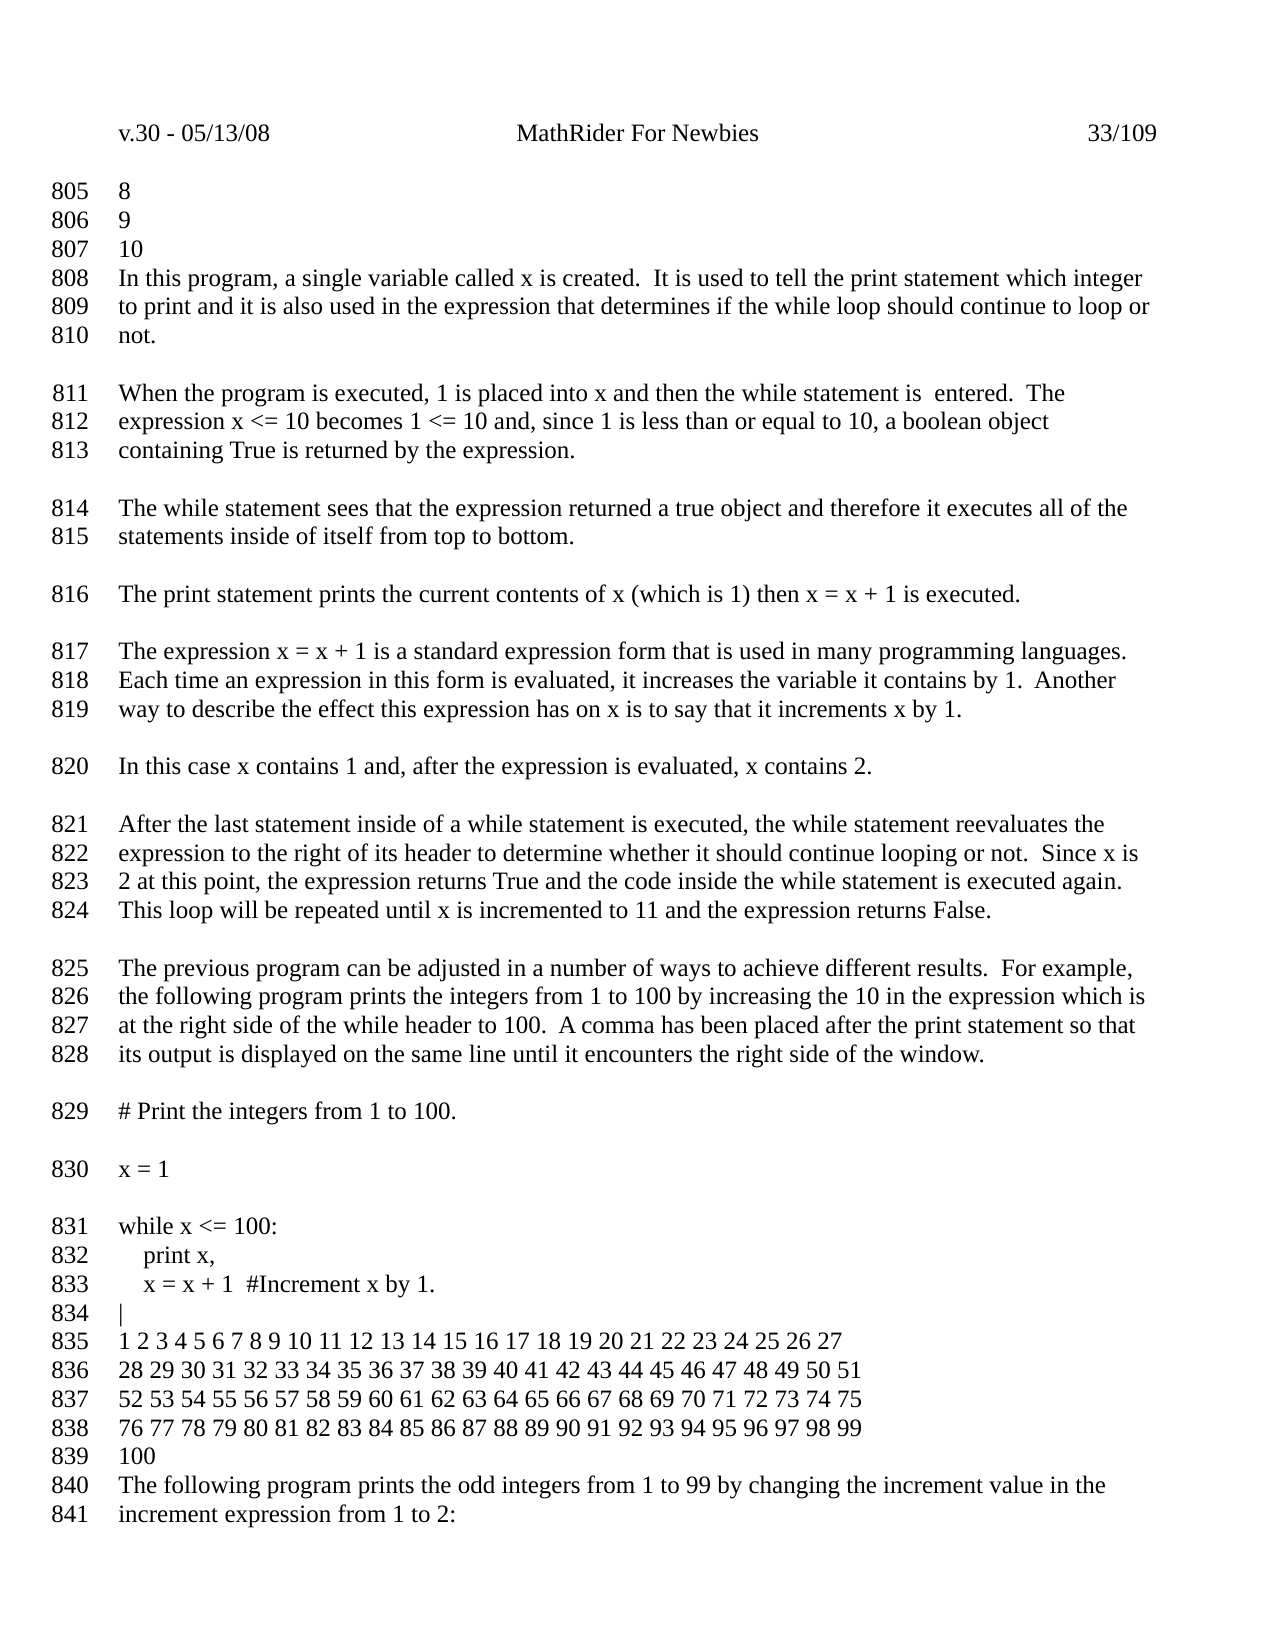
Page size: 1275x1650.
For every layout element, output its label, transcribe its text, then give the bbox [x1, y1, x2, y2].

text 1 2 3 4 5 6 7 8 9 10 11 12 13 14 15 16 17 18 19 20 21 22 23 24 25 26 27 [118, 1326, 1157, 1355]
text while x <= 100: [118, 1211, 1157, 1240]
text 9 [118, 205, 1157, 234]
text 100 [118, 1441, 1157, 1470]
text The following program prints the odd integers from 1 to 99 by changing the increment value in the increment expression from 1 to 2: [118, 1470, 1157, 1528]
text print x, [118, 1240, 1157, 1269]
text 8 [118, 176, 1157, 205]
text x = x + 1 #Increment x by 1. [118, 1269, 1157, 1298]
text 76 77 78 79 80 81 82 83 84 85 86 87 88 89 90 91 92 93 94 95 96 97 98 99 [118, 1413, 1157, 1441]
text The previous program can be adjusted in a number of ways to achieve different results. For example, the following program prints the integers from 1 to 100 by increasing the 10 in the expression which is at the right side of the while header to 100. A comma has been placed after the print statement so that its output is displayed on the same line until it encounters the right side of the window. [118, 953, 1157, 1068]
text 10 [118, 234, 1157, 263]
text In this program, a single variable called x is created. It is used to tell the print statement which integer to print and it is also used in the expression that determines if the while loop should continue to loop or not. [118, 263, 1157, 349]
text The expression x = x + 1 is a standard expression form that is used in many programming languages. Each time an expression in this form is evaluated, it increases the variable it contains by 1. Another way to describe the effect this expression has on x is to say that it increments x by 1. [118, 636, 1157, 723]
text After the last statement inside of a while statement is executed, the while statement reevaluates the expression to the right of its header to determine whether it should continue looping or not. Since x is 2 at this point, the expression returns True and the code inside the while statement is executed again. This loop will be repeated until x is incremented to 11 and the expression returns False. [118, 809, 1157, 924]
text # Print the integers from 1 to 100. [118, 1096, 1157, 1125]
text The while statement sees that the expression returned a true object and therefore it executes all of the statements inside of itself from top to bottom. [118, 493, 1157, 550]
text The print statement prints the current contents of x (which is 1) then x = x + 1 is executed. [118, 579, 1157, 608]
text In this case x contains 1 and, after the expression is evaluated, x contains 2. [118, 751, 1157, 780]
text x = 1 [118, 1154, 1157, 1183]
text 28 29 30 31 32 33 34 35 36 37 38 39 40 41 42 43 44 45 46 47 48 49 50 51 [118, 1355, 1157, 1384]
text | [118, 1298, 1157, 1326]
text When the program is executed, 1 is placed into x and then the while statement is entered. The expression x <= 10 becomes 1 <= 10 and, since 1 is less than or equal to 10, a boolean object containing True is returned by the expression. [118, 378, 1157, 464]
text 52 53 54 55 56 57 58 59 60 61 62 63 64 65 66 67 68 69 70 71 72 73 74 75 [118, 1384, 1157, 1413]
